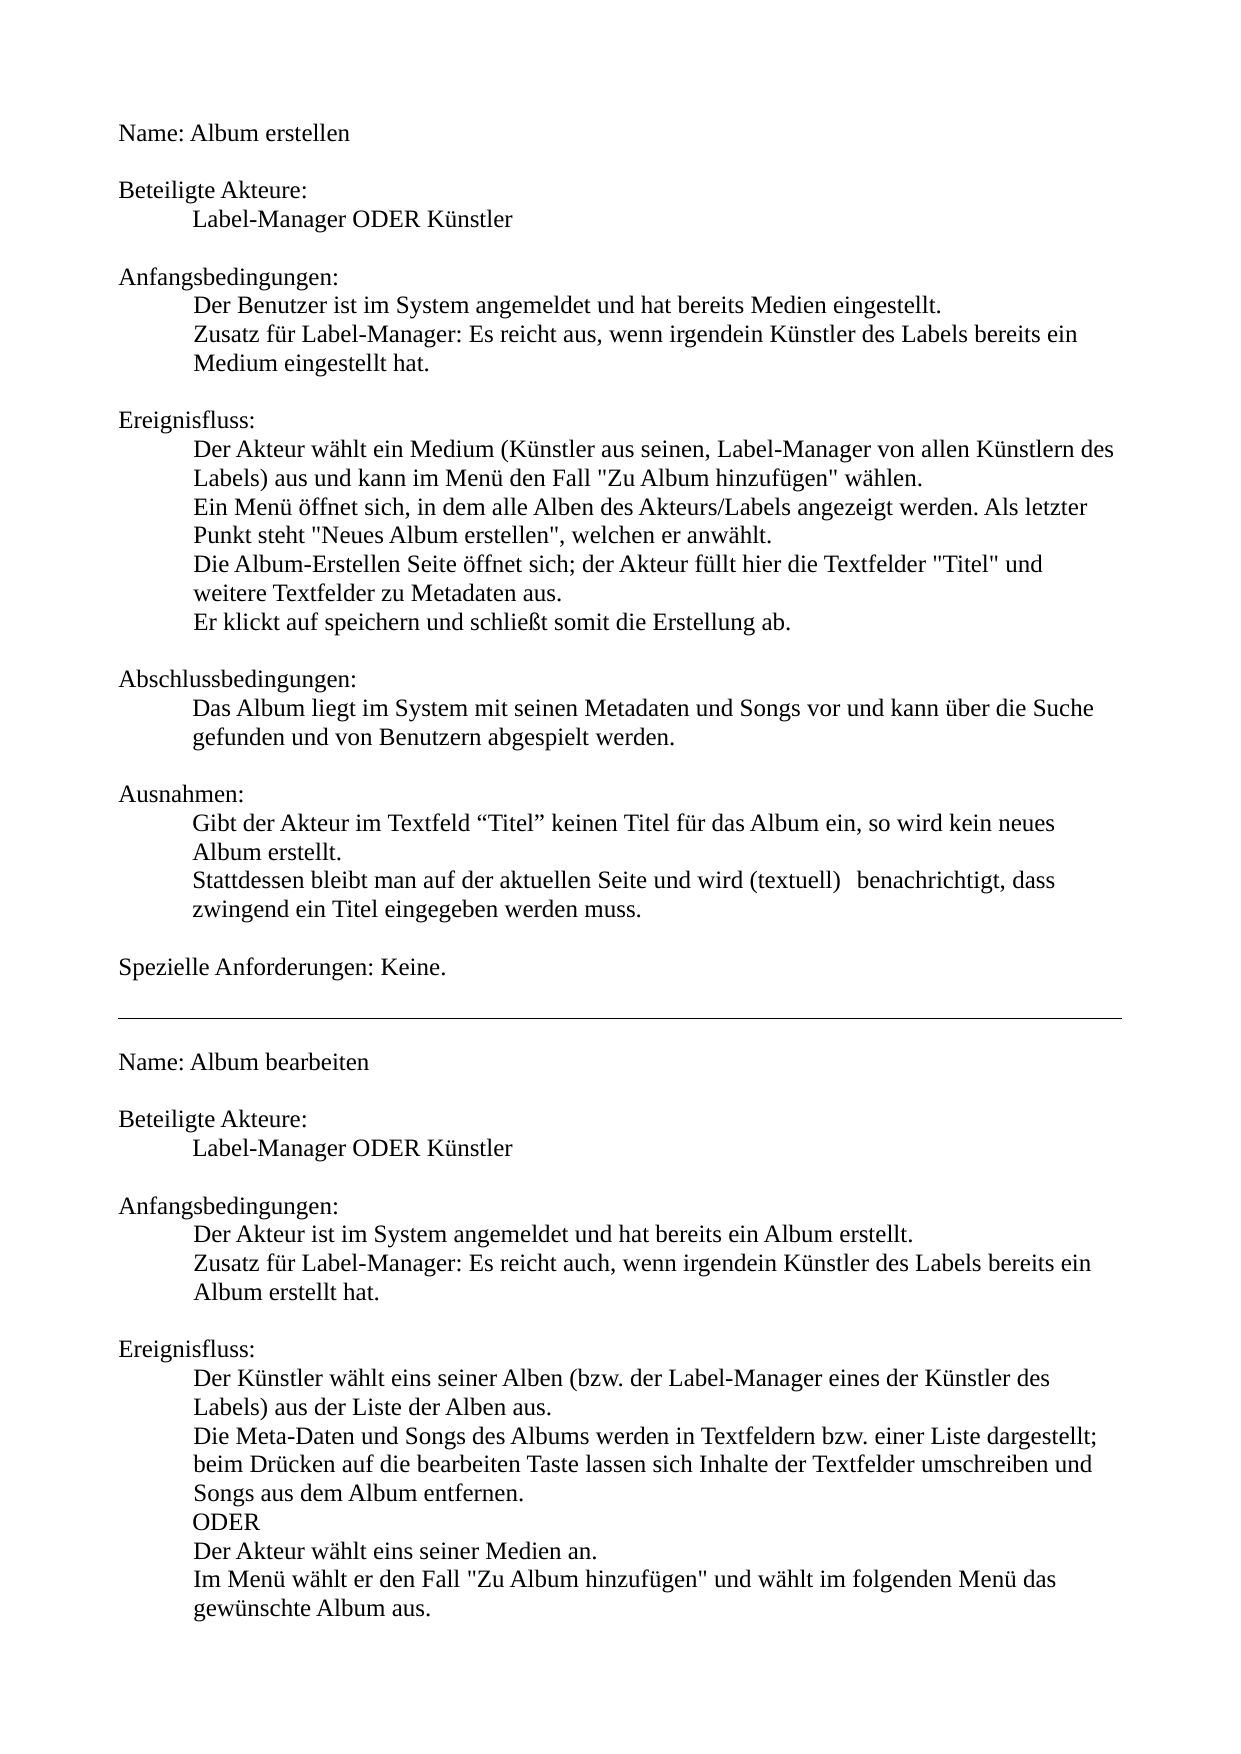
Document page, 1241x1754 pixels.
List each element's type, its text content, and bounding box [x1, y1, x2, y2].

text Beteiligte Akteure: [118, 1104, 1122, 1133]
text Das Album liegt im System mit seinen Metadaten und Songs vor und kann über die Suche gefunden und von Benutzern abgespielt werden. [118, 693, 1122, 751]
text Spezielle Anforderungen: Keine. [118, 952, 1122, 981]
text Ereignisfluss: [118, 1334, 1122, 1363]
text Ausnahmen: [118, 779, 1122, 808]
list Der Akteur wählt eins seiner Medien an. [156, 1536, 1122, 1564]
text Name: Album erstellen [118, 118, 1122, 147]
list Der Akteur ist im System angemeldet und hat bereits ein Album erstellt. [156, 1219, 1122, 1248]
list Die Meta-Daten und Songs des Albums werden in Textfeldern bzw. einer Liste dargestellt; beim Drücken auf die bearbeiten Taste lassen sich Inhalte der Textfelder umschreiben und Songs aus dem Album entfernen. [156, 1421, 1122, 1507]
text Beteiligte Akteure: [118, 176, 1122, 204]
text Ereignisfluss: [118, 406, 1122, 434]
list Zusatz für Label-Manager: Es reicht aus, wenn irgendein Künstler des Labels bereits ein Medium eingestellt hat. [156, 319, 1122, 377]
list Der Akteur wählt ein Medium (Künstler aus seinen, Label-Manager von allen Künstlern des Labels) aus und kann im Menü den Fall "Zu Album hinzufügen" wählen. [156, 434, 1122, 492]
text Name: Album bearbeiten [118, 1047, 1122, 1076]
list Ein Menü öffnet sich, in dem alle Alben des Akteurs/Labels angezeigt werden. Als letzter Punkt steht "Neues Album erstellen", welchen er anwählt. [156, 492, 1122, 549]
text Anfangsbedingungen: [118, 262, 1122, 291]
text Label-Manager ODER Künstler [118, 1133, 1122, 1162]
text Abschlussbedingungen: [118, 664, 1122, 693]
list Im Menü wählt er den Fall "Zu Album hinzufügen" und wählt im folgenden Menü das gewünschte Album aus. [156, 1564, 1122, 1622]
list Zusatz für Label-Manager: Es reicht auch, wenn irgendein Künstler des Labels bereits ein Album erstellt hat. [156, 1248, 1122, 1306]
text Anfangsbedingungen: [118, 1191, 1122, 1219]
text ODER [118, 1507, 1122, 1536]
text Label-Manager ODER Künstler [118, 204, 1122, 233]
text Stattdessen bleibt man auf der aktuellen Seite und wird (textuell) benachrichtigt, dass zwingend ein Titel eingegeben werden muss. [118, 866, 1122, 923]
list Der Künstler wählt eins seiner Alben (bzw. der Label-Manager eines der Künstler des Labels) aus der Liste der Alben aus. [156, 1363, 1122, 1421]
list Die Album-Erstellen Seite öffnet sich; der Akteur füllt hier die Textfelder "Titel" und weitere Textfelder zu Metadaten aus. [156, 549, 1122, 607]
text Gibt der Akteur im Textfeld “Titel” keinen Titel für das Album ein, so wird kein neues Album erstellt. [118, 808, 1122, 866]
list Er klickt auf speichern und schließt somit die Erstellung ab. [156, 607, 1122, 636]
list Der Benutzer ist im System angemeldet und hat bereits Medien eingestellt. [156, 291, 1122, 319]
